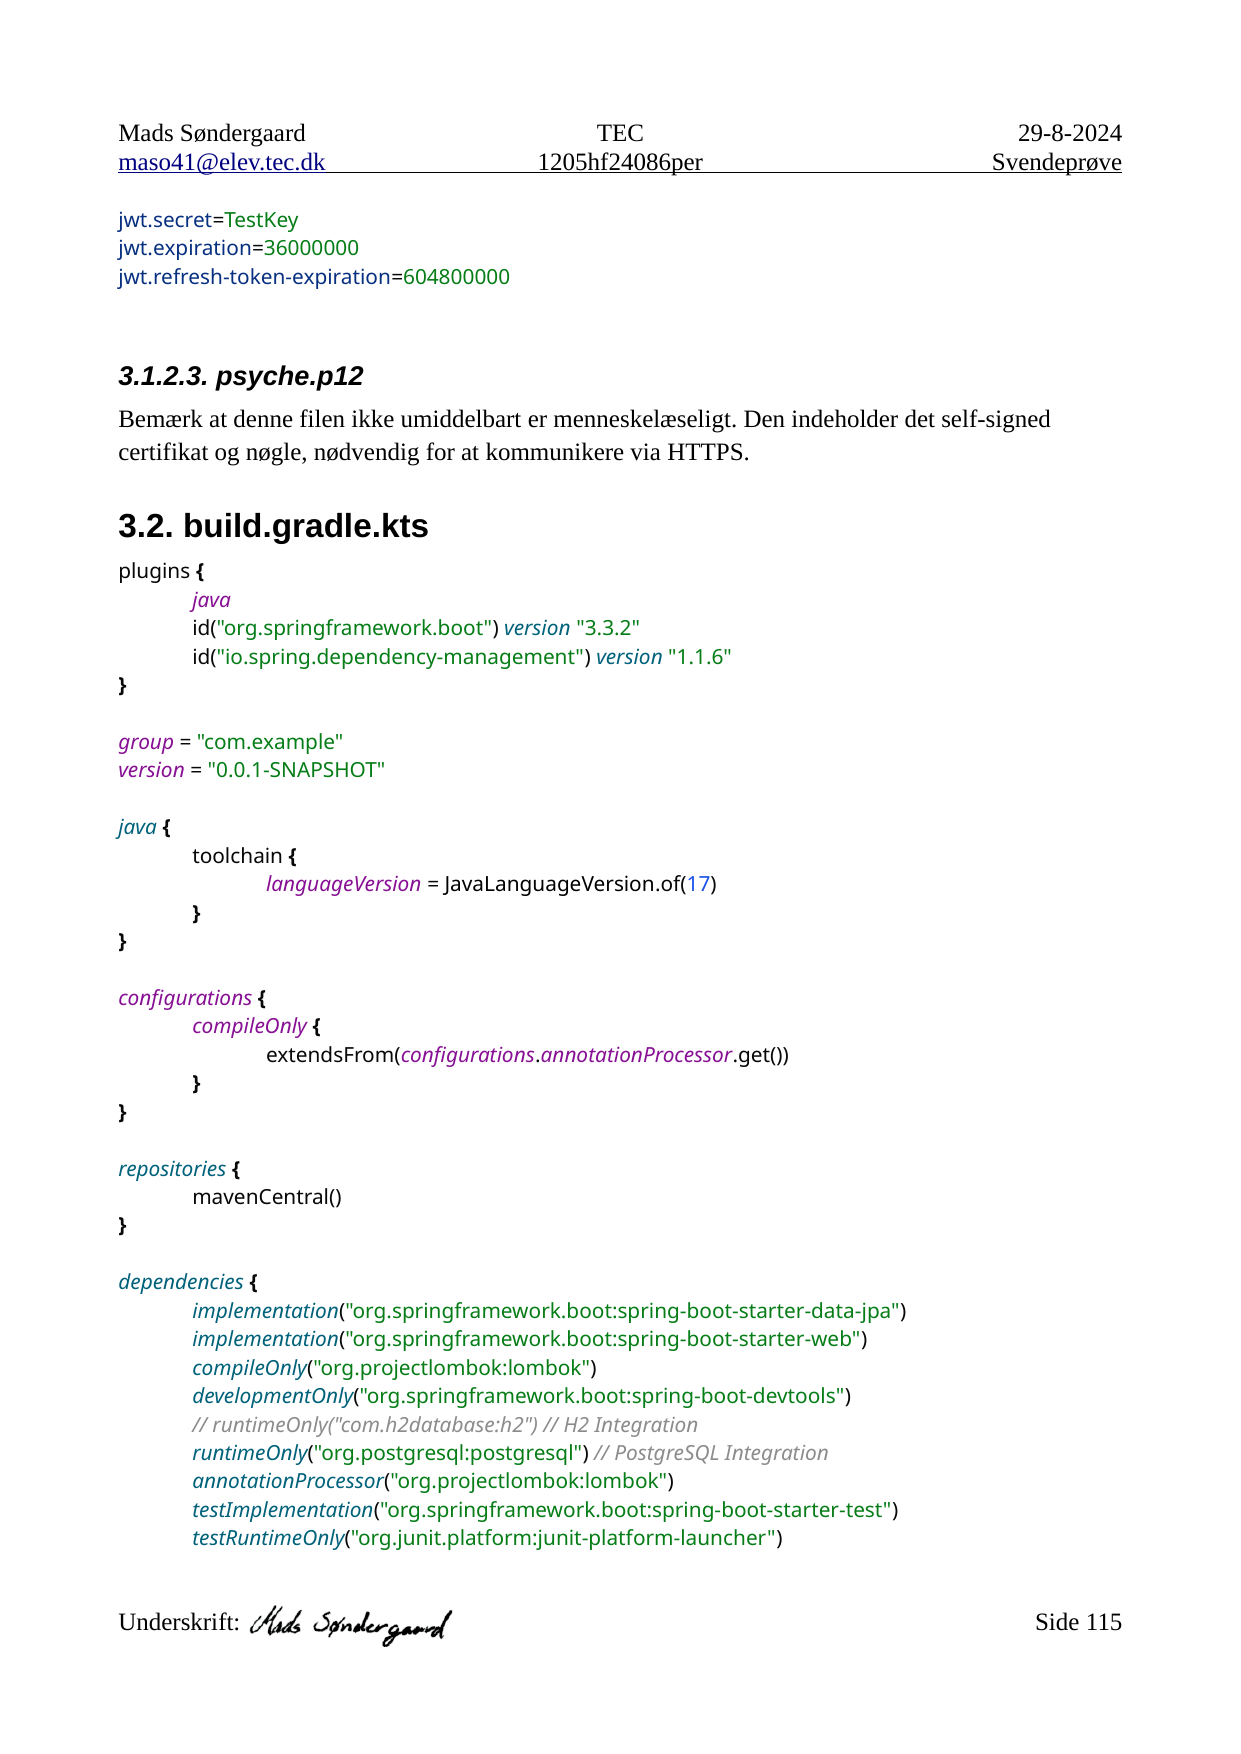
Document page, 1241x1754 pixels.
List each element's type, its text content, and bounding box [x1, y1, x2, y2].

text jwt.secret=TestKey jwt.expiration=36000000 jwt.refresh-token-expiration=604800000 [118, 205, 1122, 319]
subtitle 3.2. build.gradle.kts [118, 506, 1122, 544]
text Bemærk at denne filen ikke umiddelbart er menneskelæseligt. Den indeholder det self-signed certifikat og nøgle, nødvendig for at kommunikere via HTTPS. [118, 404, 1122, 466]
subtitle 3.1.2.3. psyche.p12 [118, 360, 1122, 392]
text plugins { java id("org.springframework.boot") version "3.3.2" id("io.spring.dependency-management") version "1.1.6" } group = "com.example" version = "0.0.1-SNAPSHOT" java { toolchain { languageVersion = JavaLanguageVersion.of(17) } } configurations { compileOnly { extendsFrom(configurations.annotationProcessor.get()) } } repositories { mavenCentral() } dependencies { implementation("org.springframework.boot:spring-boot-starter-data-jpa") implementation("org.springframework.boot:spring-boot-starter-web") compileOnly("org.projectlombok:lombok") developmentOnly("org.springframework.boot:spring-boot-devtools") // runtimeOnly("com.h2database:h2") // H2 Integration runtimeOnly("org.postgresql:postgresql") // PostgreSQL Integration annotationProcessor("org.projectlombok:lombok") testImplementation("org.springframework.boot:spring-boot-starter-test") testRuntimeOnly("org.junit.platform:junit-platform-launcher") [118, 557, 1122, 1552]
picture [244, 1600, 458, 1647]
